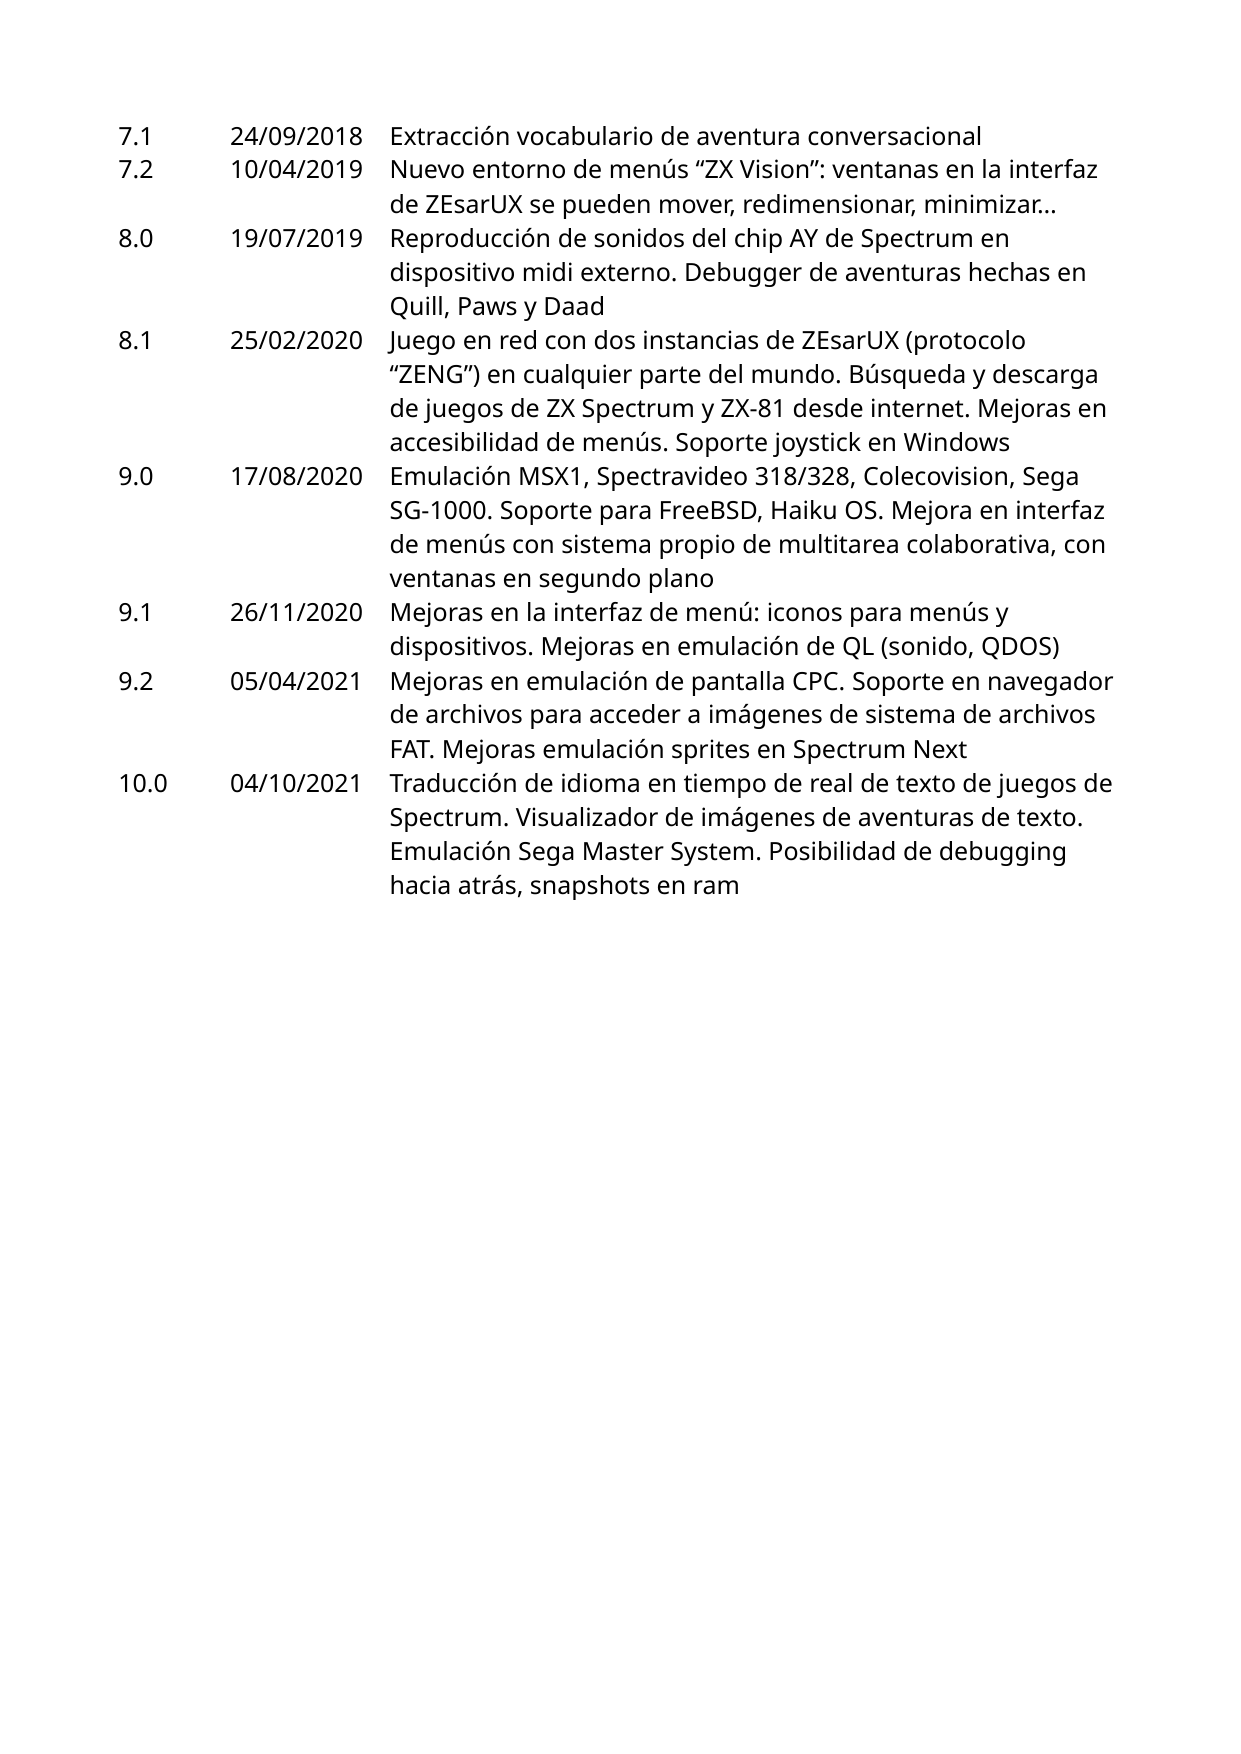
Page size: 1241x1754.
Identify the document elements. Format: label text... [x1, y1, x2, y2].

table_cell Mejoras en emulación de pantalla CPC. Soporte en navegador de archivos para acceder a imágenes de sistema de archivos FAT. Mejoras emulación sprites en Spectrum Next [389, 663, 1122, 765]
table_cell Reproducción de sonidos del chip AY de Spectrum en dispositivo midi externo. Debugger de aventuras hechas en Quill, Paws y Daad [389, 220, 1122, 322]
table_cell 04/10/2021 [230, 765, 389, 902]
table_cell 9.0 [118, 459, 230, 595]
table_cell 8.0 [118, 220, 230, 322]
table_cell 24/09/2018 [230, 118, 389, 152]
table_cell 05/04/2021 [230, 663, 389, 765]
table_cell 17/08/2020 [230, 459, 389, 595]
table_cell 8.1 [118, 323, 230, 459]
table_cell 7.1 [118, 118, 230, 152]
table_cell 9.1 [118, 595, 230, 663]
table_cell Extracción vocabulario de aventura conversacional [389, 118, 1122, 152]
table_cell Nuevo entorno de menús “ZX Vision”: ventanas en la interfaz de ZEsarUX se pueden mover, redimensionar, minimizar… [389, 152, 1122, 220]
table_cell 9.2 [118, 663, 230, 765]
table_cell Traducción de idioma en tiempo de real de texto de juegos de Spectrum. Visualizador de imágenes de aventuras de texto. Emulación Sega Master System. Posibilidad de debugging hacia atrás, snapshots en ram [389, 765, 1122, 902]
table_cell Juego en red con dos instancias de ZEsarUX (protocolo “ZENG”) en cualquier parte del mundo. Búsqueda y descarga de juegos de ZX Spectrum y ZX-81 desde internet. Mejoras en accesibilidad de menús. Soporte joystick en Windows [389, 323, 1122, 459]
table_cell 19/07/2019 [230, 220, 389, 322]
table_cell 10.0 [118, 765, 230, 902]
table_cell Mejoras en la interfaz de menú: iconos para menús y dispositivos. Mejoras en emulación de QL (sonido, QDOS) [389, 595, 1122, 663]
table_cell 26/11/2020 [230, 595, 389, 663]
table_cell 7.2 [118, 152, 230, 220]
table_cell 10/04/2019 [230, 152, 389, 220]
table_cell Emulación MSX1, Spectravideo 318/328, Colecovision, Sega SG-1000. Soporte para FreeBSD, Haiku OS. Mejora en interfaz de menús con sistema propio de multitarea colaborativa, con ventanas en segundo plano [389, 459, 1122, 595]
table_cell 25/02/2020 [230, 323, 389, 459]
